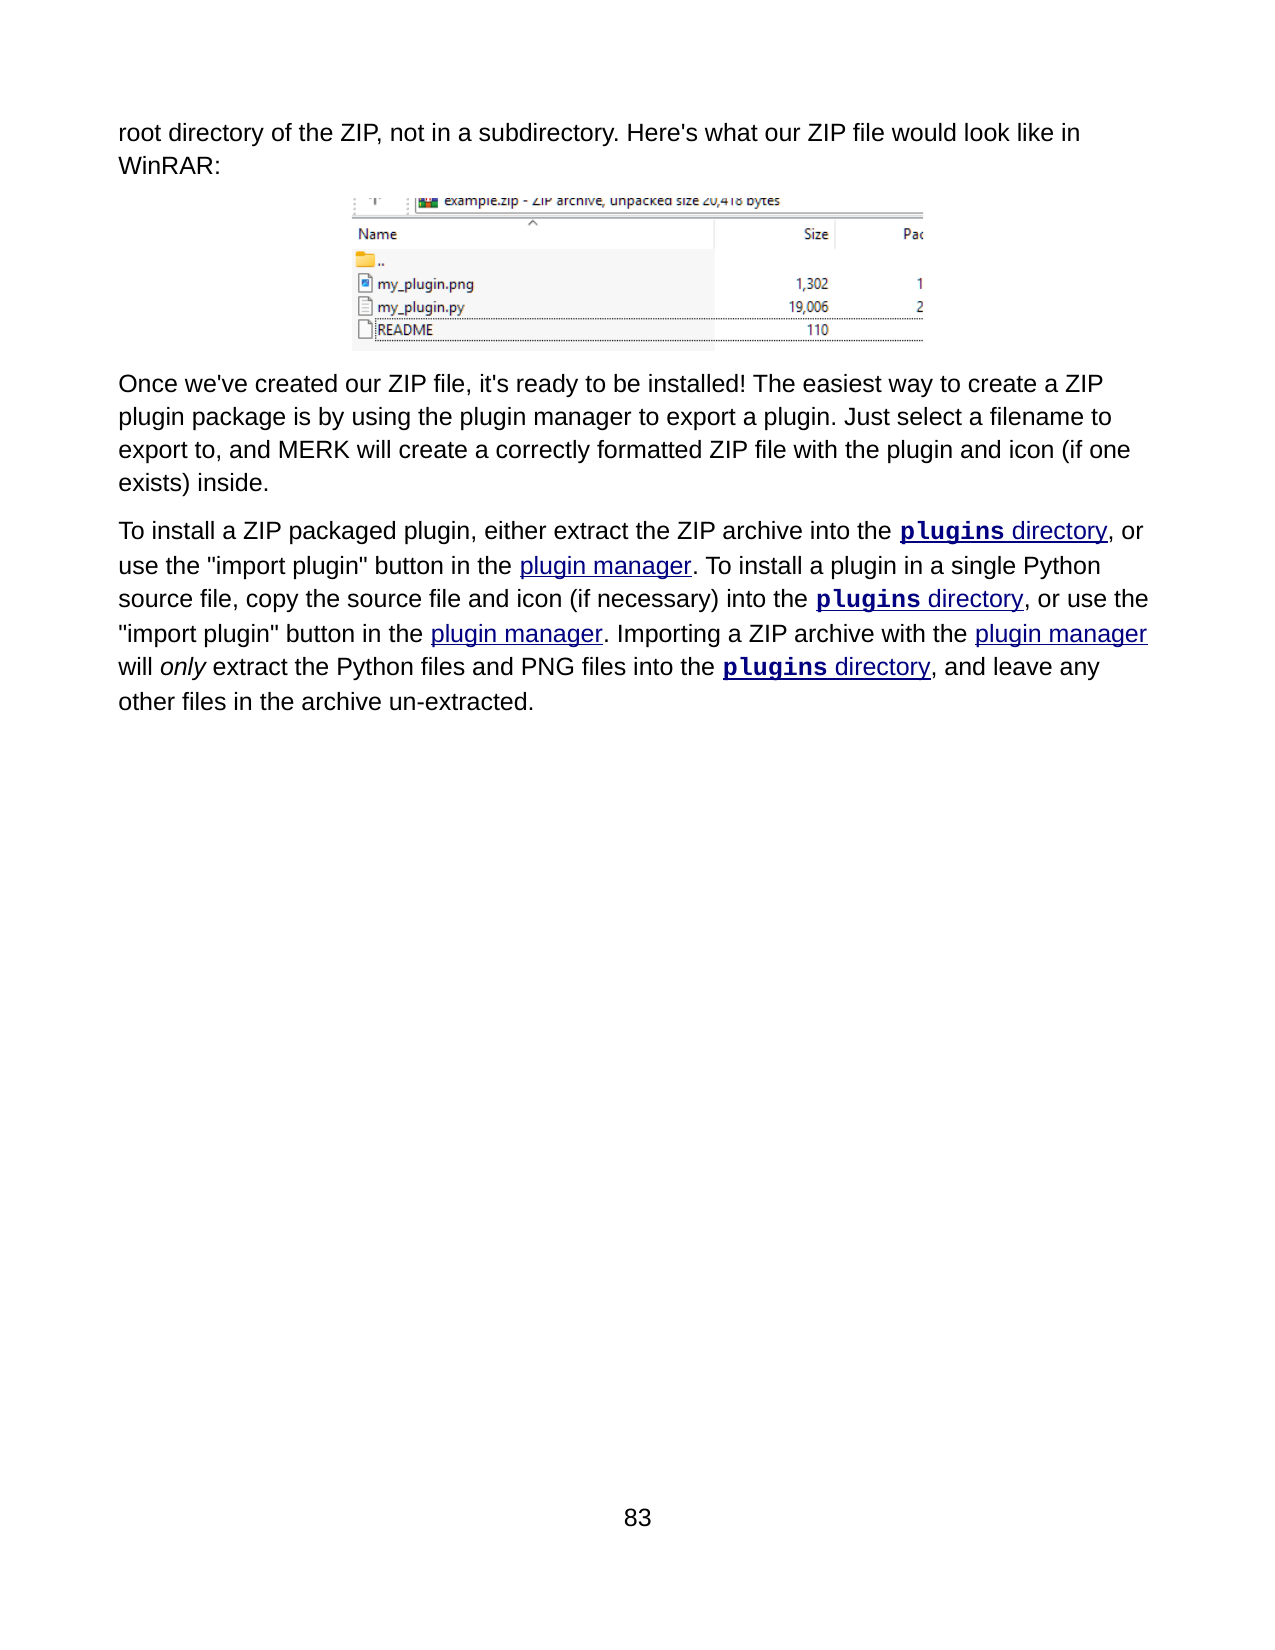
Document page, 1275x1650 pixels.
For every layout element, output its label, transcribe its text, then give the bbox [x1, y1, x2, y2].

picture [351, 198, 924, 351]
text Once we've created our ZIP file, it's ready to be installed! The easiest way to create a ZIP plugin package is by using the plugin manager to export a plugin. Just select a filename to export to, and MERK will create a correctly formatted ZIP file with the plugin and icon (if one exists) inside. [118, 369, 1157, 497]
text root directory of the ZIP, not in a subdirectory. Here's what our ZIP file would look like in WinRAR: [118, 118, 1157, 180]
text To install a ZIP packaged plugin, either extract the ZIP archive into the plugins directory, or use the "import plugin" button in the plugin manager. To install a plugin in a single Python source file, copy the source file and icon (if necessary) into the plugins directory, or use the "import plugin" button in the plugin manager. Importing a ZIP archive with the plugin manager will only extract the Python files and PNG files into the plugins directory, and leave any other files in the archive un-extracted. [118, 516, 1157, 716]
